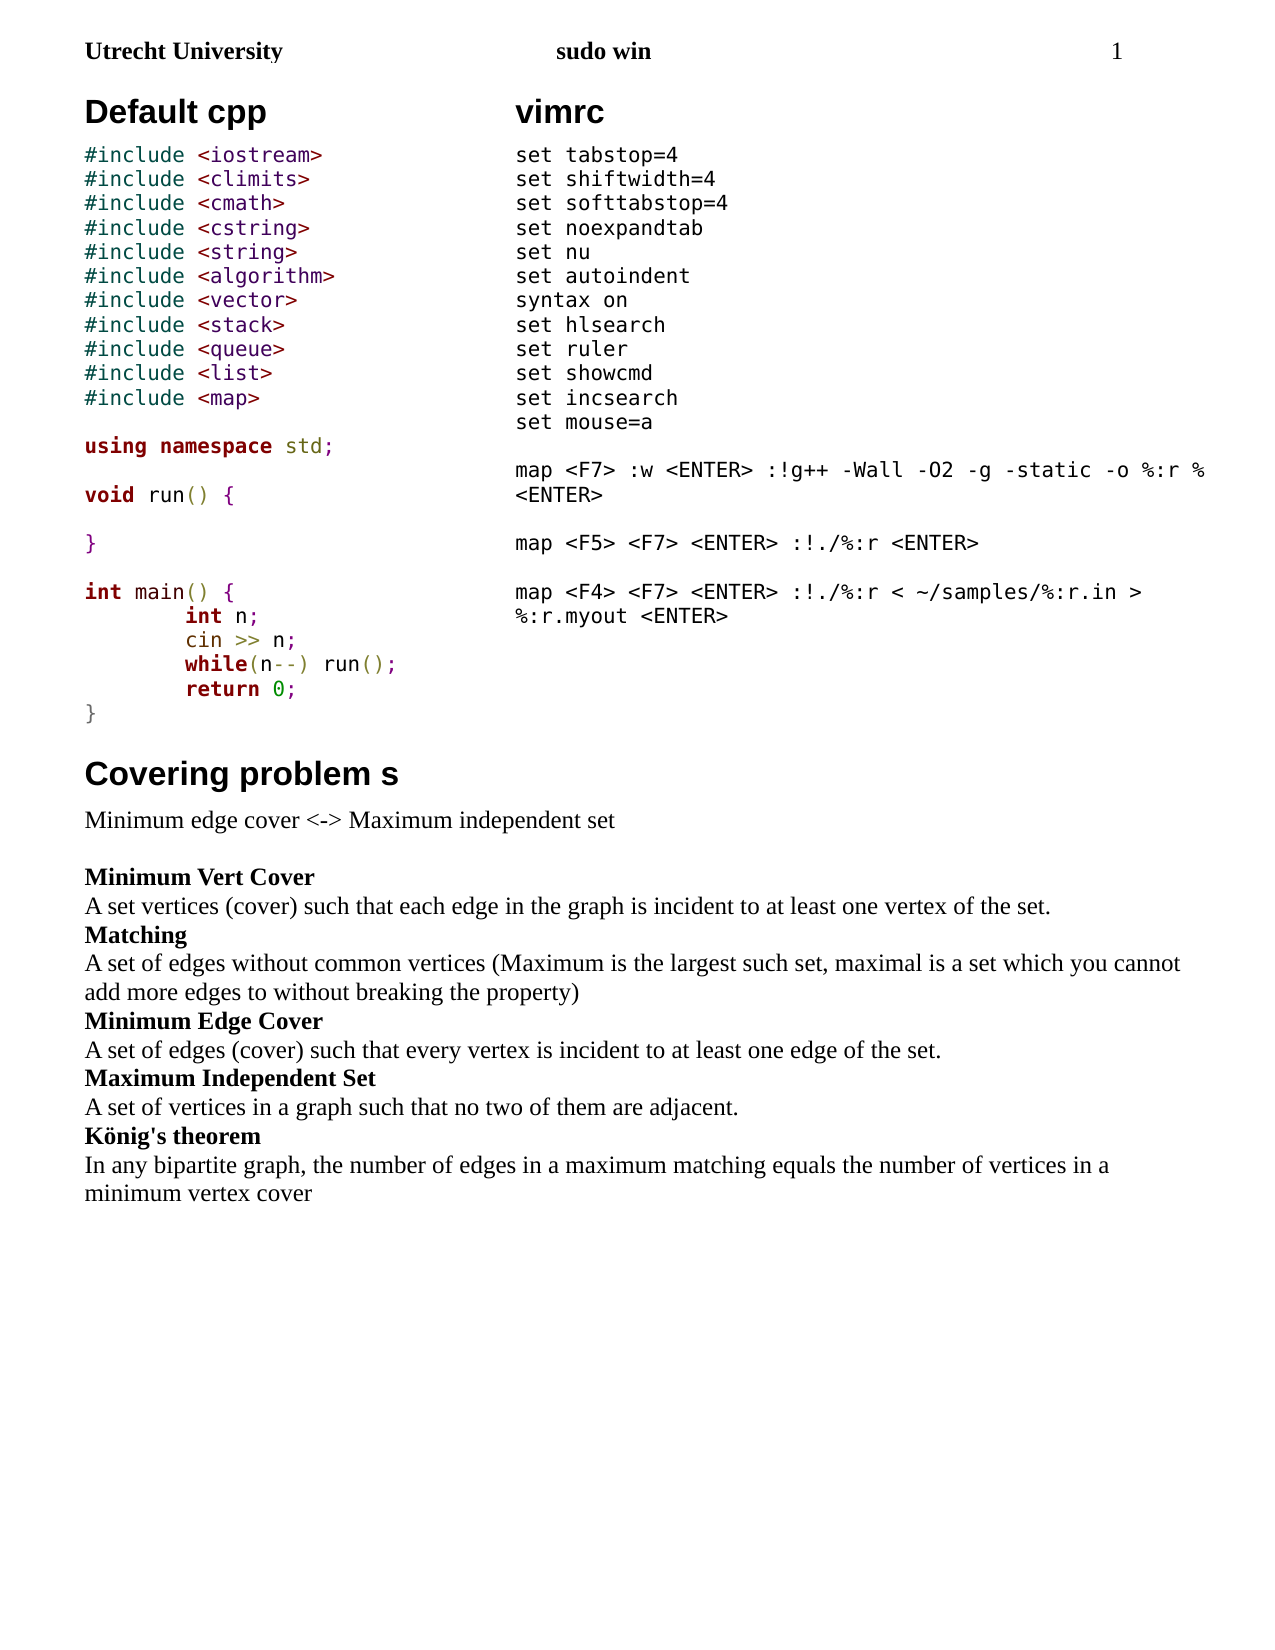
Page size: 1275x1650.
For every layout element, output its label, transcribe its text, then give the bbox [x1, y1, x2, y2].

text set autoindent [515, 264, 1206, 288]
text } [84, 701, 515, 725]
text map <F5> <F7> <ENTER> :!./%:r <ENTER> [515, 531, 1206, 555]
text In any bipartite graph, the number of edges in a maximum matching equals the number of vertices in a minimum vertex cover [84, 1150, 1206, 1207]
text A set of vertices in a graph such that no two of them are adjacent. [84, 1092, 1206, 1121]
text A set of edges (cover) such that every vertex is incident to at least one edge of the set. [84, 1035, 1206, 1063]
text set mouse=a [515, 410, 1206, 434]
text #include <string> [84, 240, 515, 264]
text A set of edges without common vertices (Maximum is the largest such set, maximal is a set which you cannot add more edges to without breaking the property) [84, 948, 1206, 1006]
text int n; [84, 604, 515, 628]
text #include <iostream> [84, 143, 515, 167]
text #include <vector> [84, 288, 515, 313]
text Maximum Independent Set [84, 1063, 1206, 1092]
text set tabstop=4 [515, 143, 1206, 167]
text } [84, 531, 515, 555]
text set nu [515, 240, 1206, 264]
text syntax on [515, 288, 1206, 313]
text void run() { [84, 483, 515, 507]
text Minimum Edge Cover [84, 1006, 1206, 1035]
text return 0; [84, 677, 515, 701]
subtitle Default cpp [84, 92, 515, 131]
text set showcmd [515, 361, 1206, 386]
subtitle Covering problem s [84, 754, 1206, 793]
text Minimum edge cover <-> Maximum independent set [84, 805, 1206, 833]
text map <F7> :w <ENTER> :!g++ -Wall -O2 -g -static -o %:r % <ENTER> [515, 458, 1206, 507]
text set noexpandtab [515, 216, 1206, 240]
text set ruler [515, 337, 1206, 361]
text #include <algorithm> [84, 264, 515, 288]
text set shiftwidth=4 [515, 167, 1206, 191]
text #include <cmath> [84, 191, 515, 216]
text int main() { [84, 580, 515, 604]
text #include <map> [84, 386, 515, 410]
text Matching [84, 920, 1206, 948]
text cin >> n; [84, 628, 515, 652]
text #include <list> [84, 361, 515, 386]
text #include <queue> [84, 337, 515, 361]
text set incsearch [515, 386, 1206, 410]
text #include <stack> [84, 313, 515, 337]
text map <F4> <F7> <ENTER> :!./%:r < ~/samples/%:r.in > %:r.myout <ENTER> [515, 580, 1206, 628]
text Minimum Vert Cover [84, 862, 1206, 891]
text König's theorem [84, 1121, 1206, 1150]
text set softtabstop=4 [515, 191, 1206, 216]
text #include <cstring> [84, 216, 515, 240]
subtitle vimrc [515, 92, 1206, 131]
text A set vertices (cover) such that each edge in the graph is incident to at least one vertex of the set. [84, 891, 1206, 920]
text while(n--) run(); [84, 652, 515, 677]
text #include <climits> [84, 167, 515, 191]
text using namespace std; [84, 434, 515, 458]
text set hlsearch [515, 313, 1206, 337]
